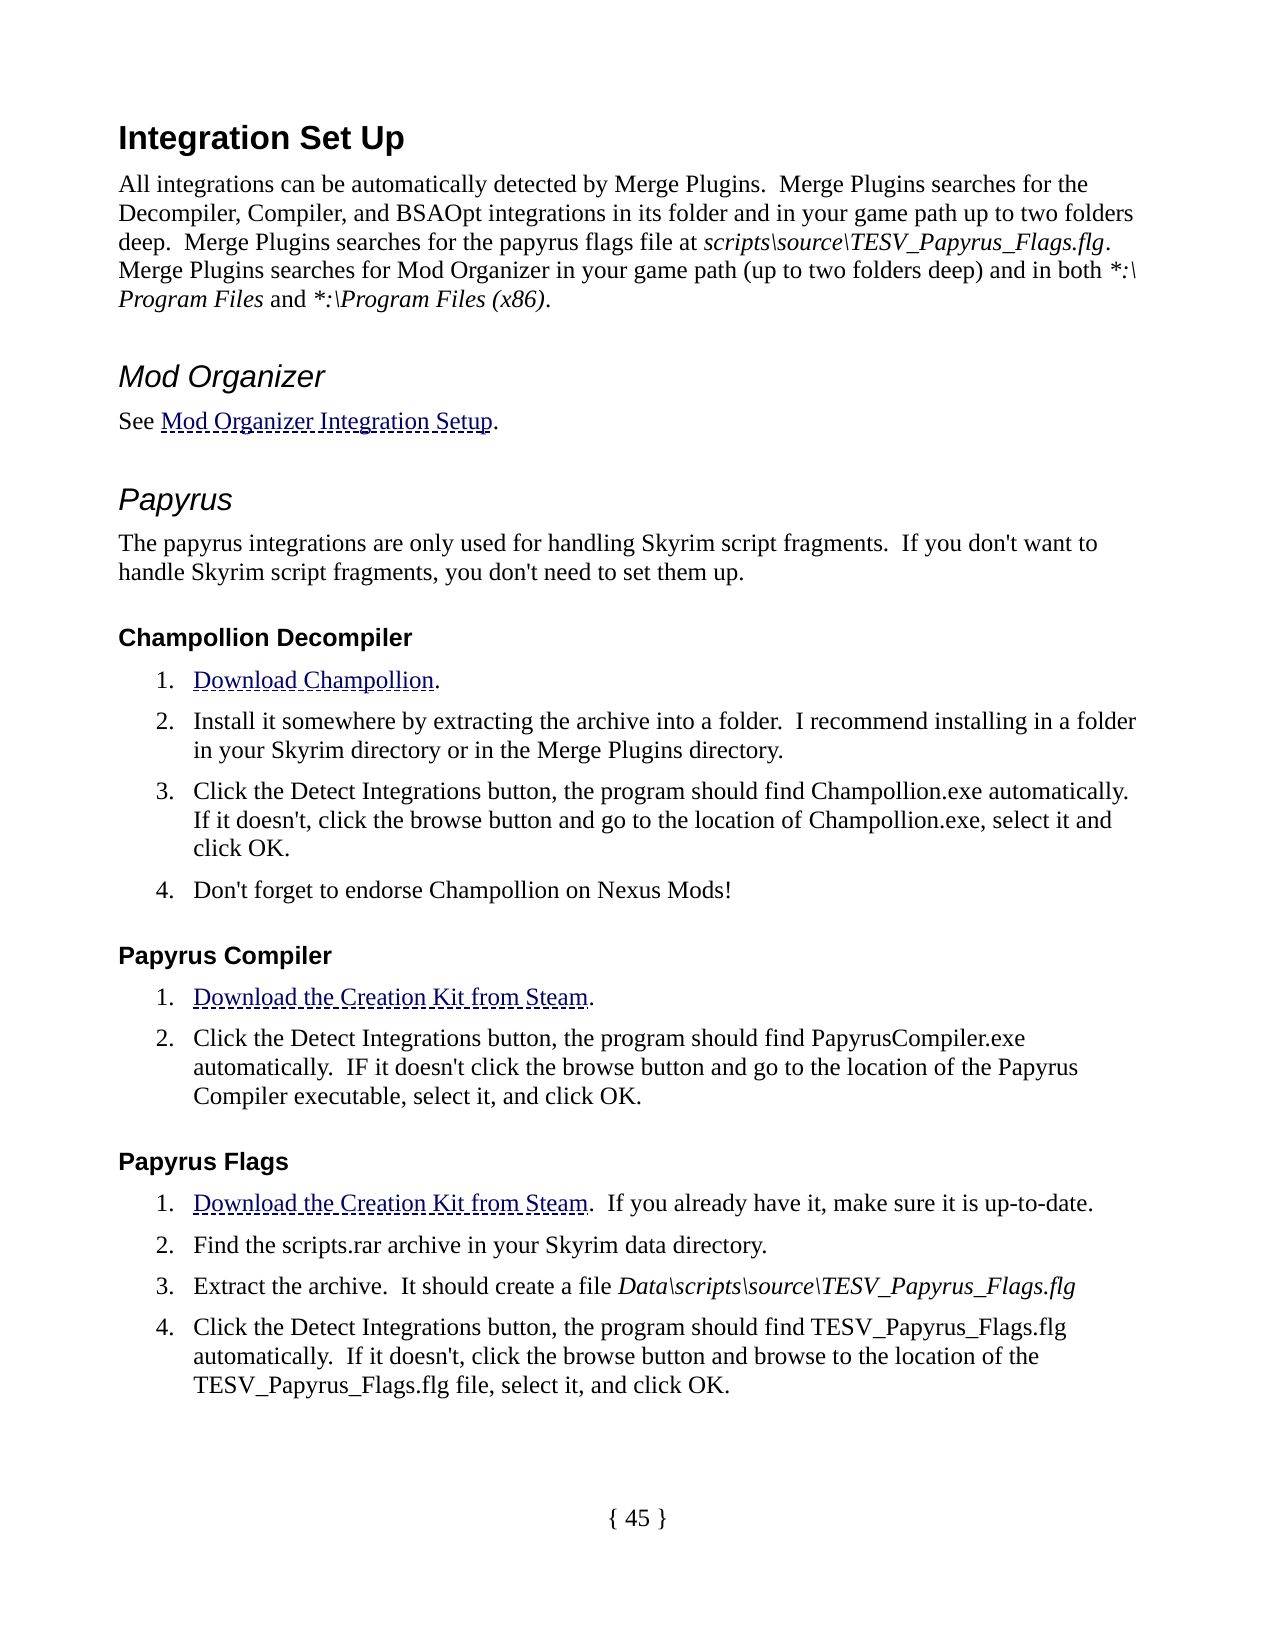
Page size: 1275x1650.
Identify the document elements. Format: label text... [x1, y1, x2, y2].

subtitle Integration Set Up [118, 118, 1157, 157]
subtitle Papyrus Compiler [118, 941, 1157, 970]
list Download the Creation Kit from Steam. If you already have it, make sure it is up-to-date. [156, 1188, 1157, 1217]
text The papyrus integrations are only used for handling Skyrim script fragments. If you don't want to handle Skyrim script fragments, you don't need to set them up. [118, 528, 1157, 586]
subtitle Champollion Decompiler [118, 623, 1157, 652]
subtitle Papyrus Flags [118, 1147, 1157, 1176]
list Download Champollion. [156, 665, 1157, 693]
text See Mod Organizer Integration Setup. [118, 406, 1157, 435]
list Click the Detect Integrations button, the program should find PapyrusCompiler.exe automatically. IF it doesn't click the browse button and go to the location of the Papyrus Compiler executable, select it, and click OK. [156, 1023, 1157, 1110]
list Click the Detect Integrations button, the program should find Champollion.exe automatically. If it doesn't, click the browse button and go to the location of Champollion.exe, select it and click OK. [156, 776, 1157, 862]
list Download the Creation Kit from Steam. [156, 982, 1157, 1011]
list Click the Detect Integrations button, the program should find TESV_Papyrus_Flags.flg automatically. If it doesn't, click the browse button and browse to the location of the TESV_Papyrus_Flags.flg file, select it, and click OK. [156, 1312, 1157, 1398]
text All integrations can be automatically detected by Merge Plugins. Merge Plugins searches for the Decompiler, Compiler, and BSAOpt integrations in its folder and in your game path up to two folders deep. Merge Plugins searches for the papyrus flags file at scripts\source\TESV_Papyrus_Flags.flg. Merge Plugins searches for Mod Organizer in your game path (up to two folders deep) and in both *:\Program Files and *:\Program Files (x86). [118, 169, 1157, 313]
subtitle Papyrus [118, 481, 1157, 516]
subtitle Mod Organizer [118, 358, 1157, 394]
list Find the scripts.rar archive in your Skyrim data directory. [156, 1230, 1157, 1258]
list Extract the archive. It should create a file Data\scripts\source\TESV_Papyrus_Flags.flg [156, 1271, 1157, 1300]
list Install it somewhere by extracting the archive into a folder. I recommend installing in a folder in your Skyrim directory or in the Merge Plugins directory. [156, 706, 1157, 763]
list Don't forget to endorse Champollion on Nexus Mods! [156, 875, 1157, 903]
